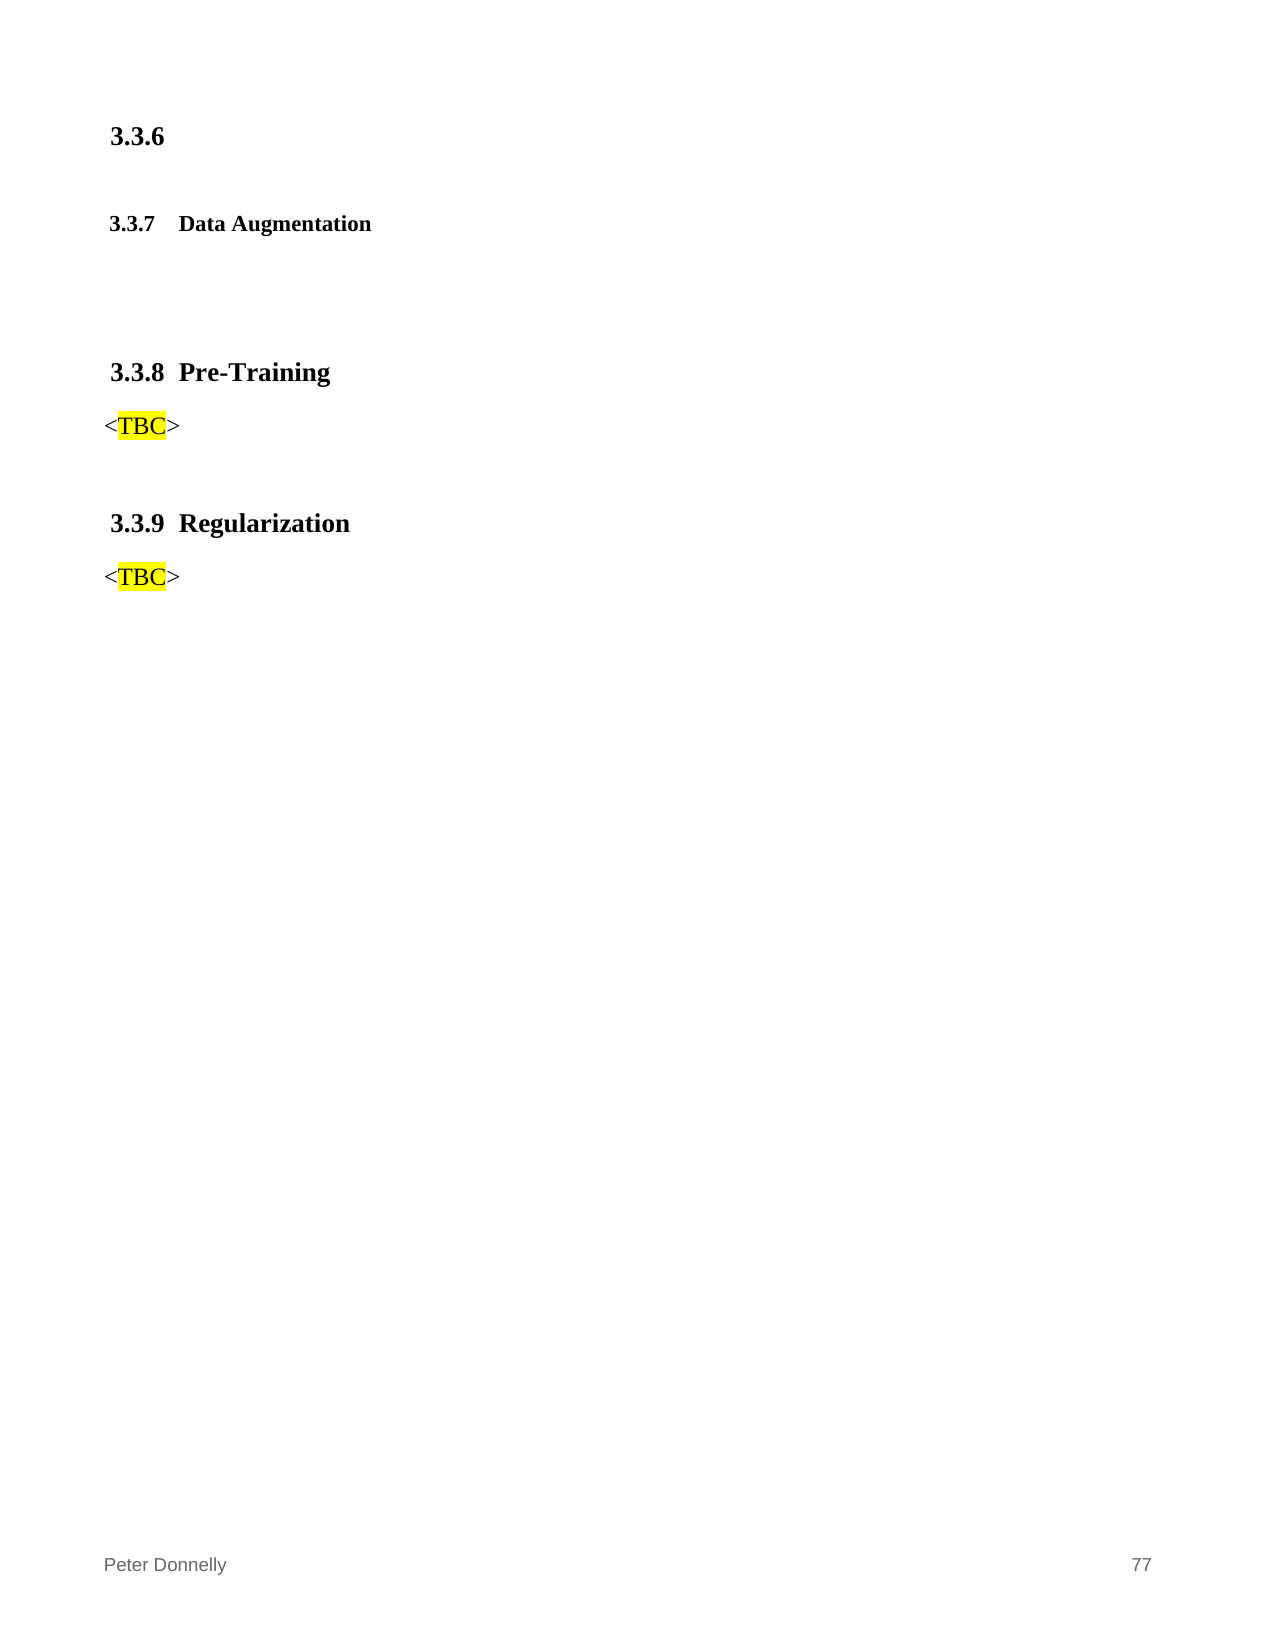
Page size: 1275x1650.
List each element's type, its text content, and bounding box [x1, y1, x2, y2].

text <TBC> [103, 562, 1181, 591]
text <TBC> [103, 411, 1181, 440]
subtitle Pre-Training [103, 356, 1181, 387]
subtitle Regularization [103, 507, 1181, 538]
subtitle Data Augmentation [103, 210, 1181, 236]
